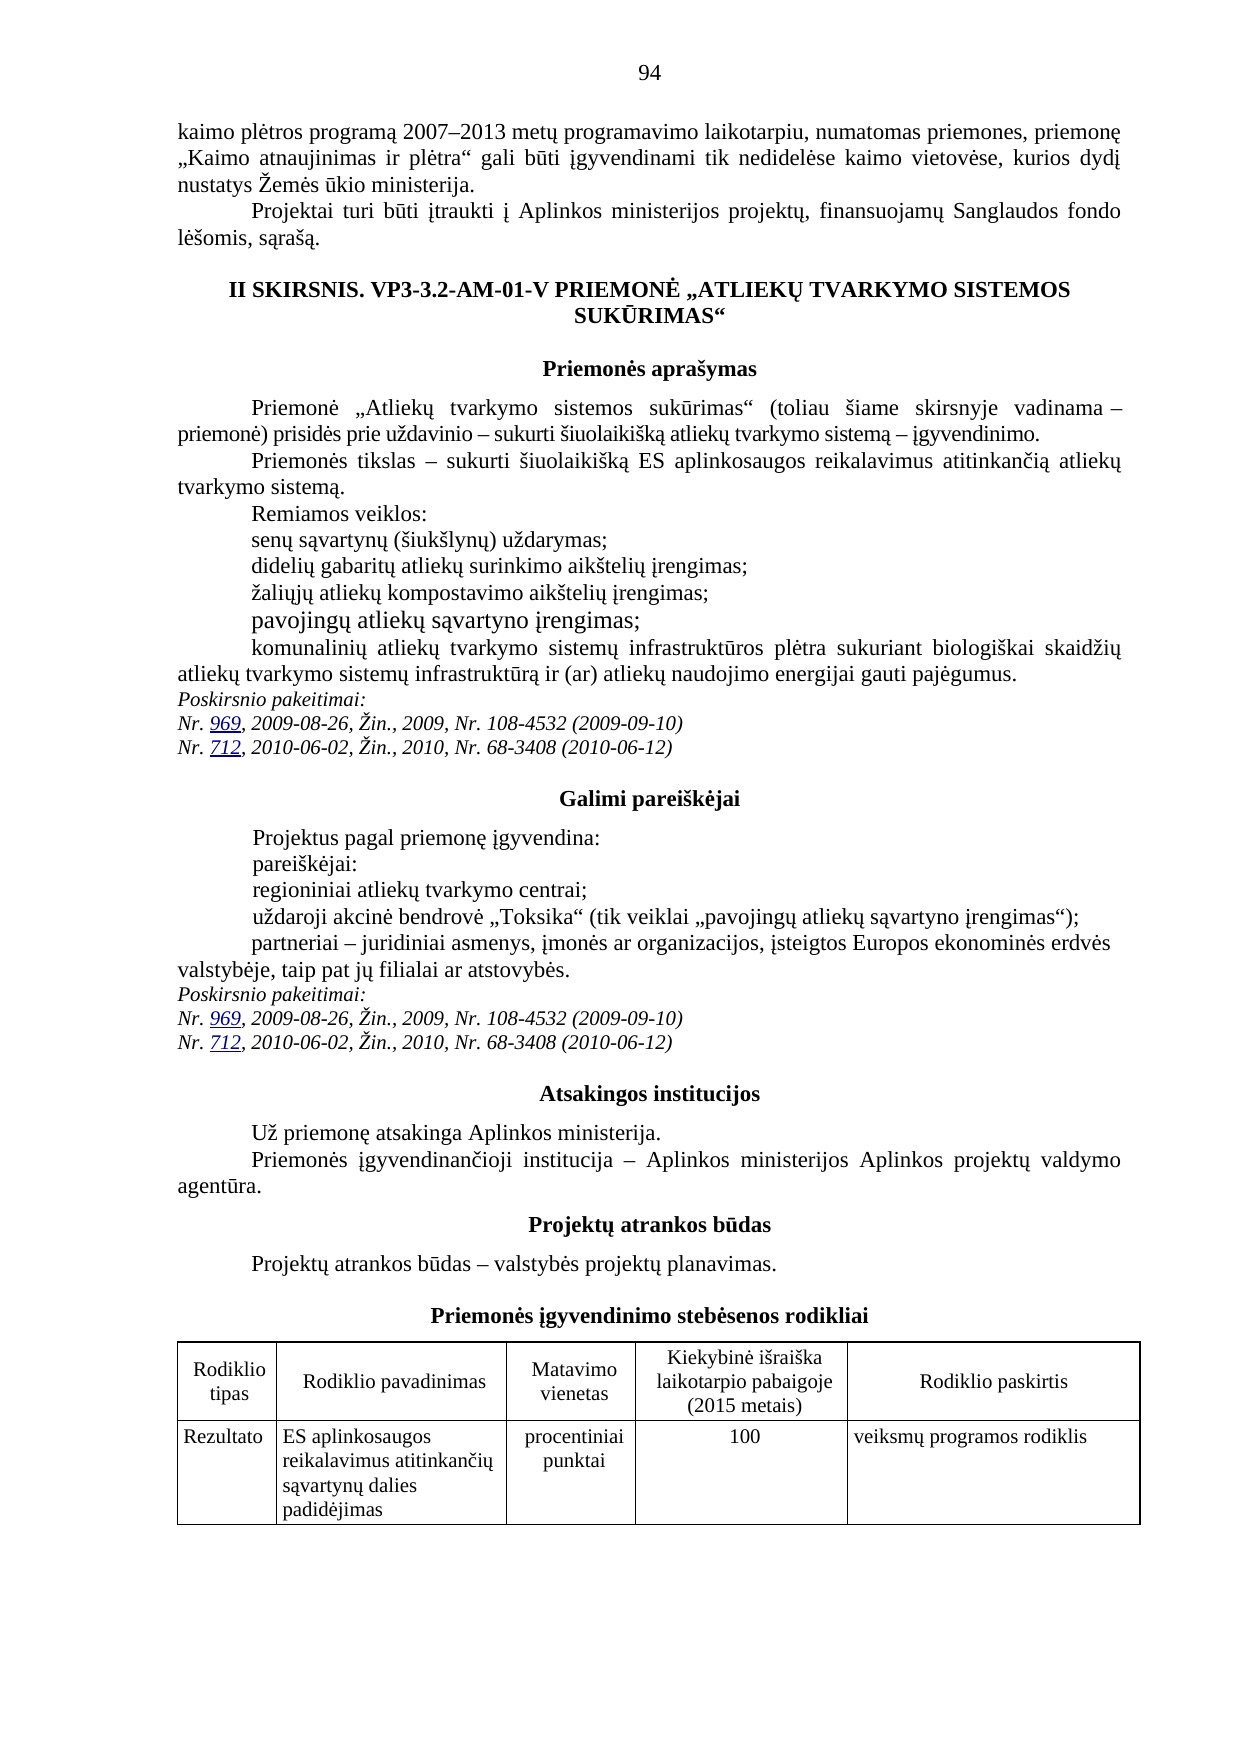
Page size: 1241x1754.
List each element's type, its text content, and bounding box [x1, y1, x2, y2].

text partneriai – juridiniai asmenys, įmonės ar organizacijos, įsteigtos Europos ekonominės erdvės valstybėje, taip pat jų filialai ar atstovybės. [177, 929, 1122, 982]
table_header Rodiklio paskirtis [848, 1343, 1139, 1420]
text regioniniai atliekų tvarkymo centrai; [177, 877, 1122, 903]
text senų sąvartynų (šiukšlynų) uždarymas; [177, 526, 1122, 552]
text Projektai turi būti įtraukti į Aplinkos ministerijos projektų, finansuojamų Sanglaudos fondo lėšomis, sąrašą. [177, 197, 1122, 250]
text Projektų atrankos būdas [177, 1211, 1122, 1237]
text Remiamos veiklos: [177, 499, 1122, 526]
text Už priemonę atsakinga Aplinkos ministerija. [177, 1119, 1122, 1146]
table_header Kiekybinė išraiška laikotarpio pabaigoje (2015 metais) [636, 1343, 847, 1420]
text Poskirsnio pakeitimai: [177, 982, 1122, 1006]
text pavojingų atliekų sąvartyno įrengimas; [177, 605, 1122, 634]
text komunalinių atliekų tvarkymo sistemų infrastruktūros plėtra sukuriant biologiškai skaidžių atliekų tvarkymo sistemų infrastruktūrą ir (ar) atliekų naudojimo energijai gauti pajėgumus. [177, 634, 1122, 686]
table_cell veiksmų programos rodiklis [848, 1421, 1139, 1523]
text Poskirsnio pakeitimai: [177, 686, 1122, 711]
text Priemonės aprašymas [177, 355, 1122, 382]
table_header Matavimo vienetas [507, 1343, 635, 1420]
table_cell Rezultato [178, 1421, 276, 1523]
text Projektų atrankos būdas – valstybės projektų planavimas. [177, 1250, 1122, 1276]
table_cell 100 [636, 1421, 847, 1523]
text pareiškėjai: [177, 850, 1122, 877]
text kaimo plėtros programą 2007–2013 metų programavimo laikotarpiu, numatomas priemones, priemonę „Kaimo atnaujinimas ir plėtra“ gali būti įgyvendinami tik nedidelėse kaimo vietovėse, kurios dydį nustatys Žemės ūkio ministerija. [177, 118, 1122, 197]
text Projektus pagal priemonę įgyvendina: [177, 824, 1122, 850]
text Galimi pareiškėjai [177, 785, 1122, 811]
text Priemonės tikslas – sukurti šiuolaikišką ES aplinkosaugos reikalavimus atitinkančią atliekų tvarkymo sistemą. [177, 447, 1122, 499]
text žaliųjų atliekų kompostavimo aikštelių įrengimas; [177, 579, 1122, 605]
text Nr. 712, 2010-06-02, Žin., 2010, Nr. 68-3408 (2010-06-12) [177, 734, 1122, 759]
table_header Rodiklio tipas [178, 1343, 276, 1420]
text uždaroji akcinė bendrovė „Toksika“ (tik veiklai „pavojingų atliekų sąvartyno įrengimas“); [177, 903, 1122, 929]
table_cell procentiniai punktai [507, 1421, 635, 1523]
text Nr. 969, 2009-08-26, Žin., 2009, Nr. 108-4532 (2009-09-10) [177, 1006, 1122, 1030]
text didelių gabaritų atliekų surinkimo aikštelių įrengimas; [177, 552, 1122, 579]
text Atsakingos institucijos [177, 1081, 1122, 1107]
text Priemonės įgyvendinančioji institucija – Aplinkos ministerijos Aplinkos projektų valdymo agentūra. [177, 1146, 1122, 1198]
text Priemonės įgyvendinimo stebėsenos rodikliai [177, 1302, 1122, 1329]
text Nr. 712, 2010-06-02, Žin., 2010, Nr. 68-3408 (2010-06-12) [177, 1030, 1122, 1054]
text Nr. 969, 2009-08-26, Žin., 2009, Nr. 108-4532 (2009-09-10) [177, 711, 1122, 734]
table_cell ES aplinkosaugos reikalavimus atitinkančių sąvartynų dalies padidėjimas [277, 1421, 506, 1523]
text II SKIRSNIS. VP3-3.2-AM-01-V PRIEMONĖ „ATLIEKŲ TVARKYMO SISTEMOS SUKŪRIMAS“ [177, 276, 1122, 329]
table_header Rodiklio pavadinimas [277, 1343, 506, 1420]
text Priemonė „Atliekų tvarkymo sistemos sukūrimas“ (toliau šiame skirsnyje vadinama – priemonė) prisidės prie uždavinio – sukurti šiuolaikišką atliekų tvarkymo sistemą – įgyvendinimo. [177, 394, 1122, 447]
